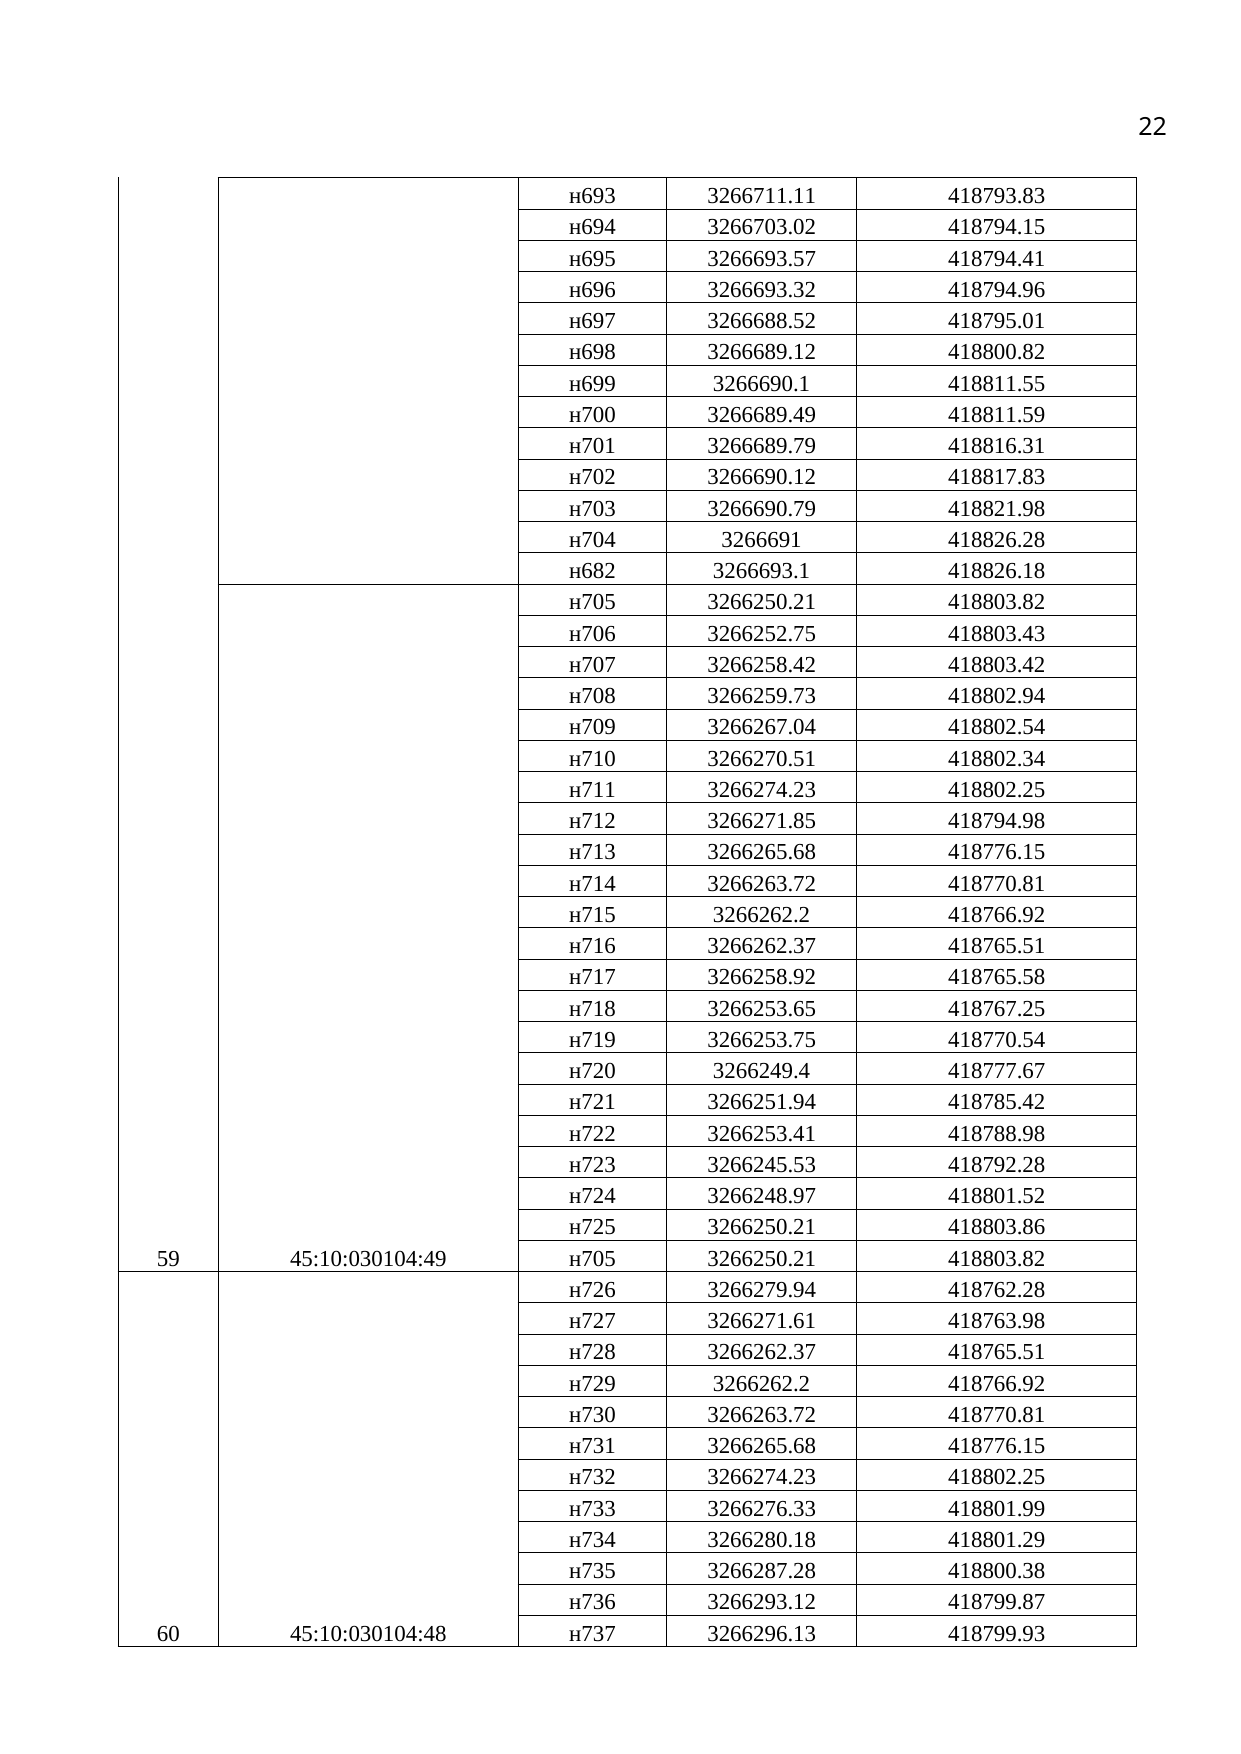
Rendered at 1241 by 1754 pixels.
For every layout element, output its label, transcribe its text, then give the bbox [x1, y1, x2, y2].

table_cell н706 [519, 616, 666, 646]
table_cell 418800.38 [857, 1553, 1136, 1583]
table_cell 418811.55 [857, 366, 1136, 396]
table_cell 418785.42 [857, 1085, 1136, 1115]
table_cell 418817.83 [857, 460, 1136, 490]
table_cell 418826.28 [857, 522, 1136, 552]
table_cell 3266248.97 [667, 1178, 856, 1208]
table_cell 3266262.2 [667, 1366, 856, 1396]
table_cell 3266252.75 [667, 616, 856, 646]
table_cell н726 [519, 1272, 666, 1302]
table_cell 418803.82 [857, 1241, 1136, 1271]
table_cell 418776.15 [857, 835, 1136, 865]
table_cell 3266249.4 [667, 1053, 856, 1083]
table_cell 45:10:030104:49 [219, 585, 518, 1271]
table_cell 3266250.21 [667, 1210, 856, 1240]
table_cell 418788.98 [857, 1116, 1136, 1146]
table_cell 418816.31 [857, 428, 1136, 458]
table_cell 3266711.11 [667, 178, 856, 208]
table_cell 418802.54 [857, 710, 1136, 740]
table_cell 3266703.02 [667, 210, 856, 240]
table_cell н729 [519, 1366, 666, 1396]
table_cell н730 [519, 1397, 666, 1427]
table_cell н707 [519, 647, 666, 677]
table_cell 3266274.23 [667, 1460, 856, 1490]
table_cell 3266690.1 [667, 366, 856, 396]
table_cell 3266263.72 [667, 1397, 856, 1427]
table_cell н731 [519, 1428, 666, 1458]
table_cell н734 [519, 1522, 666, 1552]
table_cell 3266689.79 [667, 428, 856, 458]
table_cell [119, 177, 218, 583]
table_cell н733 [519, 1491, 666, 1521]
table_cell 418803.43 [857, 616, 1136, 646]
table_cell 3266259.73 [667, 678, 856, 708]
table_cell 3266253.75 [667, 1022, 856, 1052]
table_cell 418802.25 [857, 772, 1136, 802]
table_cell 3266276.33 [667, 1491, 856, 1521]
table_cell 3266271.85 [667, 803, 856, 833]
table_cell 3266265.68 [667, 835, 856, 865]
table_cell 3266258.42 [667, 647, 856, 677]
table_cell 418765.58 [857, 960, 1136, 990]
table_cell н702 [519, 460, 666, 490]
table_cell н724 [519, 1178, 666, 1208]
table_cell 3266258.92 [667, 960, 856, 990]
table_cell н703 [519, 491, 666, 521]
table_cell 418811.59 [857, 397, 1136, 427]
table_cell 418803.86 [857, 1210, 1136, 1240]
table_cell н696 [519, 272, 666, 302]
table_cell 3266689.12 [667, 335, 856, 365]
table_cell 3266280.18 [667, 1522, 856, 1552]
table_cell н736 [519, 1585, 666, 1615]
table_cell н710 [519, 741, 666, 771]
table_cell 418794.15 [857, 210, 1136, 240]
table_cell 418803.82 [857, 585, 1136, 615]
table_cell н712 [519, 803, 666, 833]
table_cell н723 [519, 1147, 666, 1177]
table_cell 3266263.72 [667, 866, 856, 896]
table_cell н725 [519, 1210, 666, 1240]
table_cell 418802.34 [857, 741, 1136, 771]
table_cell н714 [519, 866, 666, 896]
table_cell 3266693.1 [667, 553, 856, 583]
table_cell 418802.94 [857, 678, 1136, 708]
table_cell 418794.98 [857, 803, 1136, 833]
table_cell н709 [519, 710, 666, 740]
table_cell 418799.93 [857, 1616, 1136, 1646]
table_cell н722 [519, 1116, 666, 1146]
table_cell 3266690.79 [667, 491, 856, 521]
table_cell 3266274.23 [667, 772, 856, 802]
table_cell 418801.52 [857, 1178, 1136, 1208]
table_cell н708 [519, 678, 666, 708]
table_cell н727 [519, 1303, 666, 1333]
table_cell н735 [519, 1553, 666, 1583]
table_cell н694 [519, 210, 666, 240]
table_cell 3266271.61 [667, 1303, 856, 1333]
table_cell 59 [119, 584, 218, 1271]
table_cell 418795.01 [857, 303, 1136, 333]
table_cell 418793.83 [857, 178, 1136, 208]
table_cell н717 [519, 960, 666, 990]
table_cell н718 [519, 991, 666, 1021]
table_cell н737 [519, 1616, 666, 1646]
table_cell н711 [519, 772, 666, 802]
table_cell 3266262.37 [667, 928, 856, 958]
table_cell [219, 178, 518, 583]
table_cell н716 [519, 928, 666, 958]
table_cell 3266293.12 [667, 1585, 856, 1615]
table_cell н698 [519, 335, 666, 365]
table_cell 3266262.2 [667, 897, 856, 927]
table_cell н704 [519, 522, 666, 552]
table_cell н699 [519, 366, 666, 396]
table_cell 3266287.28 [667, 1553, 856, 1583]
table_cell 3266267.04 [667, 710, 856, 740]
table_cell 3266262.37 [667, 1335, 856, 1365]
table_cell 3266279.94 [667, 1272, 856, 1302]
table_cell 3266688.52 [667, 303, 856, 333]
table_cell 418794.41 [857, 241, 1136, 271]
table_cell н732 [519, 1460, 666, 1490]
table_cell 418776.15 [857, 1428, 1136, 1458]
table_cell 3266253.65 [667, 991, 856, 1021]
table_cell 418765.51 [857, 1335, 1136, 1365]
table_cell н697 [519, 303, 666, 333]
table_cell 418777.67 [857, 1053, 1136, 1083]
table_cell 418803.42 [857, 647, 1136, 677]
table_cell н682 [519, 553, 666, 583]
table_cell н719 [519, 1022, 666, 1052]
table_cell 418770.81 [857, 1397, 1136, 1427]
table_cell 3266693.57 [667, 241, 856, 271]
table_cell н705 [519, 585, 666, 615]
table_cell 418799.87 [857, 1585, 1136, 1615]
table_cell н728 [519, 1335, 666, 1365]
table_cell 3266250.21 [667, 585, 856, 615]
table_cell н705 [519, 1241, 666, 1271]
table_cell н695 [519, 241, 666, 271]
table_cell 3266265.68 [667, 1428, 856, 1458]
table_cell н715 [519, 897, 666, 927]
table_cell н701 [519, 428, 666, 458]
table_cell 418802.25 [857, 1460, 1136, 1490]
table_cell 45:10:030104:48 [219, 1272, 518, 1646]
table_cell 3266296.13 [667, 1616, 856, 1646]
table_cell 418770.54 [857, 1022, 1136, 1052]
table_cell н720 [519, 1053, 666, 1083]
table_cell 60 [119, 1272, 218, 1646]
table_cell 418794.96 [857, 272, 1136, 302]
table_cell 418801.29 [857, 1522, 1136, 1552]
table_cell 3266250.21 [667, 1241, 856, 1271]
table_cell н713 [519, 835, 666, 865]
table_cell 3266691 [667, 522, 856, 552]
table_cell 3266690.12 [667, 460, 856, 490]
table_cell 3266693.32 [667, 272, 856, 302]
table_cell 3266270.51 [667, 741, 856, 771]
table_cell 418800.82 [857, 335, 1136, 365]
table_cell 3266245.53 [667, 1147, 856, 1177]
table_cell 418770.81 [857, 866, 1136, 896]
table_cell н700 [519, 397, 666, 427]
table_cell 3266689.49 [667, 397, 856, 427]
table_cell 418801.99 [857, 1491, 1136, 1521]
table_cell 418762.28 [857, 1272, 1136, 1302]
table_cell 418766.92 [857, 897, 1136, 927]
table_cell 418763.98 [857, 1303, 1136, 1333]
table_cell н693 [519, 178, 666, 208]
table_cell 418792.28 [857, 1147, 1136, 1177]
table_cell 418821.98 [857, 491, 1136, 521]
table_cell 3266253.41 [667, 1116, 856, 1146]
table_cell 3266251.94 [667, 1085, 856, 1115]
table_cell 418826.18 [857, 553, 1136, 583]
table_cell 418767.25 [857, 991, 1136, 1021]
table_cell н721 [519, 1085, 666, 1115]
table_cell 418766.92 [857, 1366, 1136, 1396]
table_cell 418765.51 [857, 928, 1136, 958]
